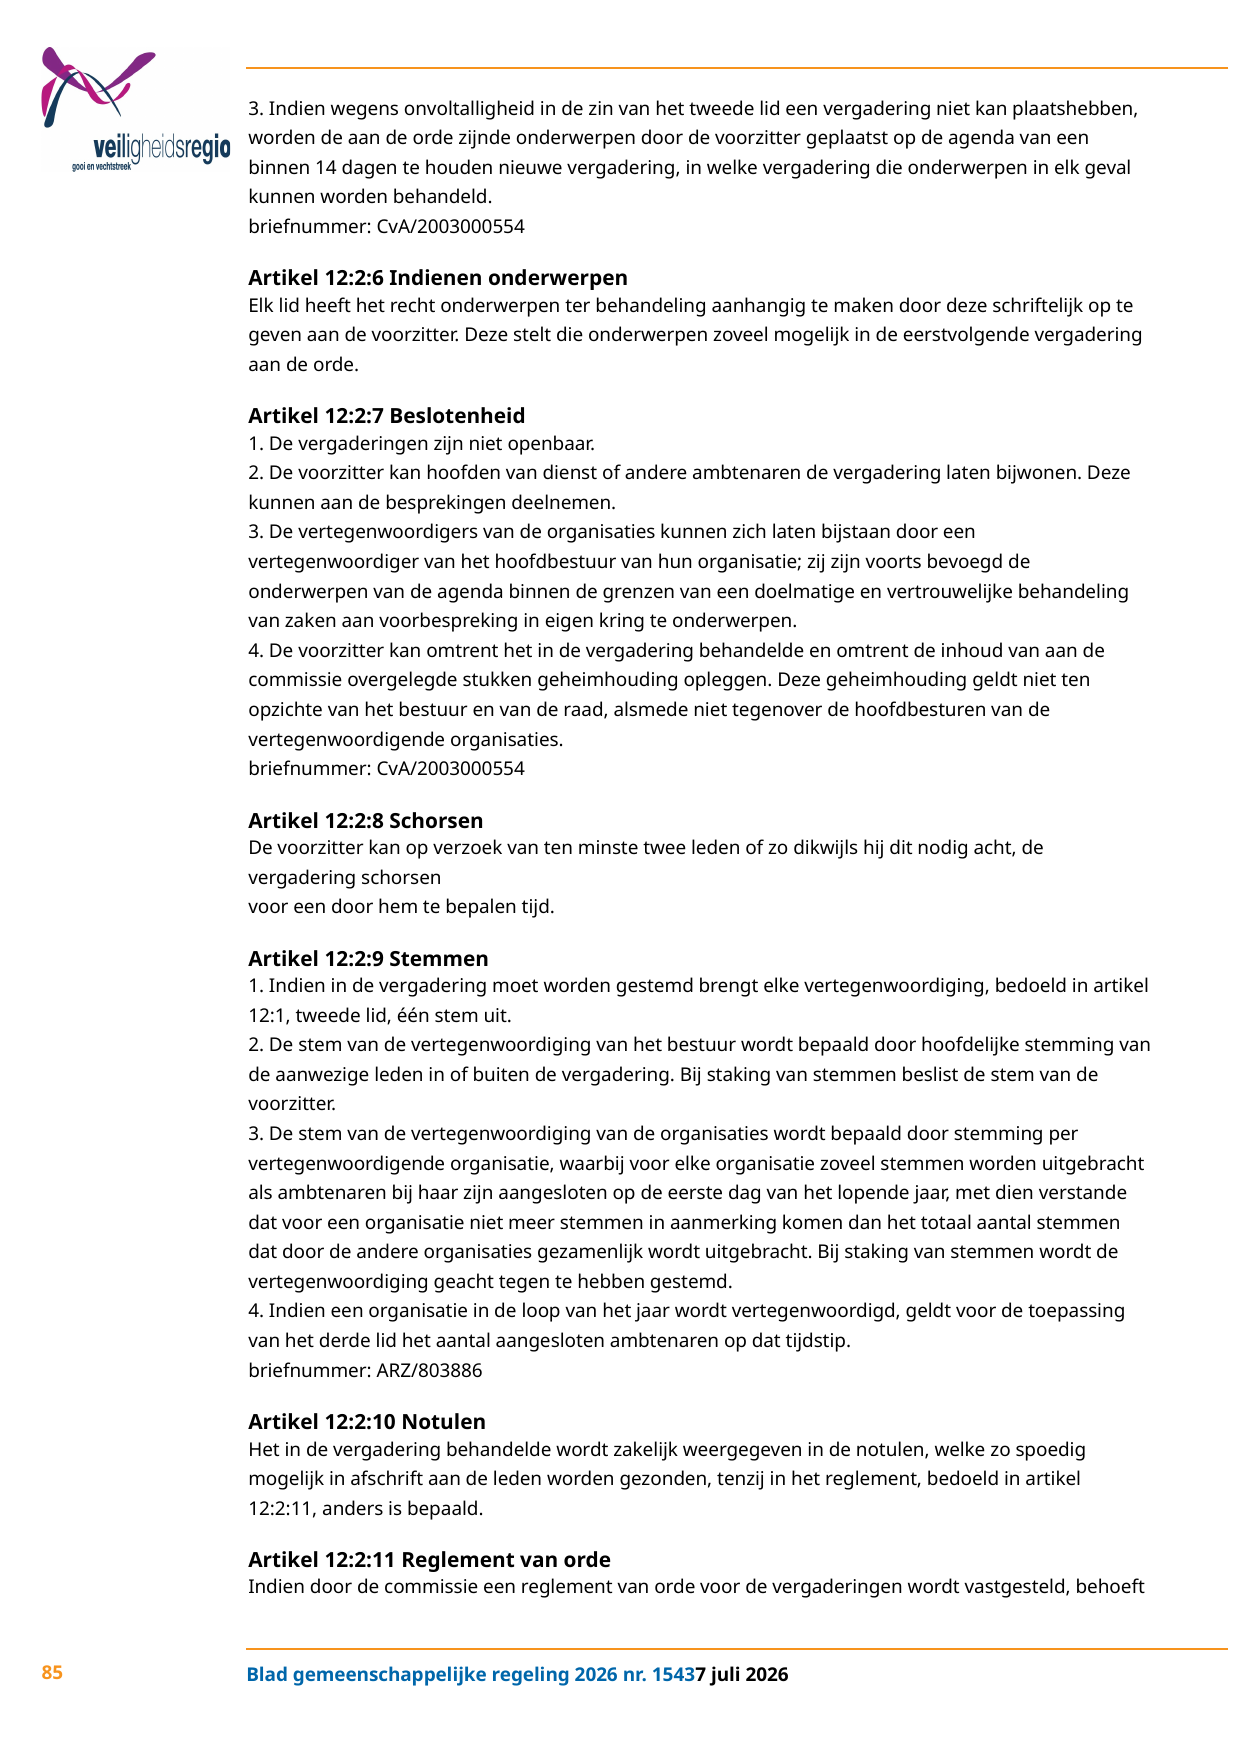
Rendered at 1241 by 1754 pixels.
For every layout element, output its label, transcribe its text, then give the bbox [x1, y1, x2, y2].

text 3. De stem van de vertegenwoordiging van de organisaties wordt bepaald door stemming per vertegenwoordigende organisatie, waarbij voor elke organisatie zoveel stemmen worden uitgebracht als ambtenaren bij haar zijn aangesloten op de eerste dag van het lopende jaar, met dien verstande dat voor een organisatie niet meer stemmen in aanmerking komen dan het totaal aantal stemmen dat door de andere organisaties gezamenlijk wordt uitgebracht. Bij staking van stemmen wordt de vertegenwoordiging geacht tegen te hebben gestemd. [248, 1120, 1152, 1294]
text briefnummer: CvA/2003000554 [248, 213, 1152, 239]
text De voorzitter kan op verzoek van ten minste twee leden of zo dikwijls hij dit nodig acht, de vergadering schorsen [248, 834, 1152, 889]
text Artikel 12:2:6 Indienen onderwerpen [248, 263, 1152, 292]
picture [41, 47, 231, 172]
text 1. Indien in de vergadering moet worden gestemd brengt elke vertegenwoordiging, bedoeld in artikel 12:1, tweede lid, één stem uit. [248, 972, 1152, 1028]
text 4. De voorzitter kan omtrent het in de vergadering behandelde en omtrent de inhoud van aan de commissie overgelegde stukken geheimhouding opleggen. Deze geheimhouding geldt niet ten opzichte van het bestuur en van de raad, alsmede niet tegenover de hoofdbesturen van de vertegenwoordigende organisaties. [248, 637, 1152, 752]
text Elk lid heeft het recht onderwerpen ter behandeling aanhangig te maken door deze schriftelijk op te geven aan de voorzitter. Deze stelt die onderwerpen zoveel mogelijk in de eerstvolgende vergadering aan de orde. [248, 292, 1152, 377]
text Artikel 12:2:9 Stemmen [248, 944, 1152, 972]
text 3. De vertegenwoordigers van de organisaties kunnen zich laten bijstaan door een vertegenwoordiger van het hoofdbestuur van hun organisatie; zij zijn voorts bevoegd de onderwerpen van de agenda binnen de grenzen van een doelmatige en vertrouwelijke behandeling van zaken aan voorbespreking in eigen kring te onderwerpen. [248, 519, 1152, 633]
text briefnummer: CvA/2003000554 [248, 755, 1152, 781]
text 3. Indien wegens onvoltalligheid in de zin van het tweede lid een vergadering niet kan plaatshebben, worden de aan de orde zijnde onderwerpen door de voorzitter geplaatst op de agenda van een binnen 14 dagen te houden nieuwe vergadering, in welke vergadering die onderwerpen in elk geval kunnen worden behandeld. [248, 95, 1152, 209]
text Artikel 12:2:8 Schorsen [248, 806, 1152, 834]
text Indien door de commissie een reglement van orde voor de vergaderingen wordt vastgesteld, behoeft [248, 1574, 1152, 1599]
text Artikel 12:2:11 Reglement van orde [248, 1545, 1152, 1574]
text Artikel 12:2:10 Notulen [248, 1407, 1152, 1436]
text 2. De voorzitter kan hoofden van dienst of andere ambtenaren de vergadering laten bijwonen. Deze kunnen aan de besprekingen deelnemen. [248, 459, 1152, 515]
text Artikel 12:2:7 Beslotenheid [248, 402, 1152, 430]
text briefnummer: ARZ/803886 [248, 1357, 1152, 1383]
text 1. De vergaderingen zijn niet openbaar. [248, 430, 1152, 456]
text 4. Indien een organisatie in de loop van het jaar wordt vertegenwoordigd, geldt voor de toepassing van het derde lid het aantal aangesloten ambtenaren op dat tijdstip. [248, 1298, 1152, 1353]
text voor een door hem te bepalen tijd. [248, 893, 1152, 919]
text Het in de vergadering behandelde wordt zakelijk weergegeven in de notulen, welke zo spoedig mogelijk in afschrift aan de leden worden gezonden, tenzij in het reglement, bedoeld in artikel 12:2:11, anders is bepaald. [248, 1436, 1152, 1521]
text 2. De stem van de vertegenwoordiging van het bestuur wordt bepaald door hoofdelijke stemming van de aanwezige leden in of buiten de vergadering. Bij staking van stemmen beslist de stem van de voorzitter. [248, 1031, 1152, 1116]
